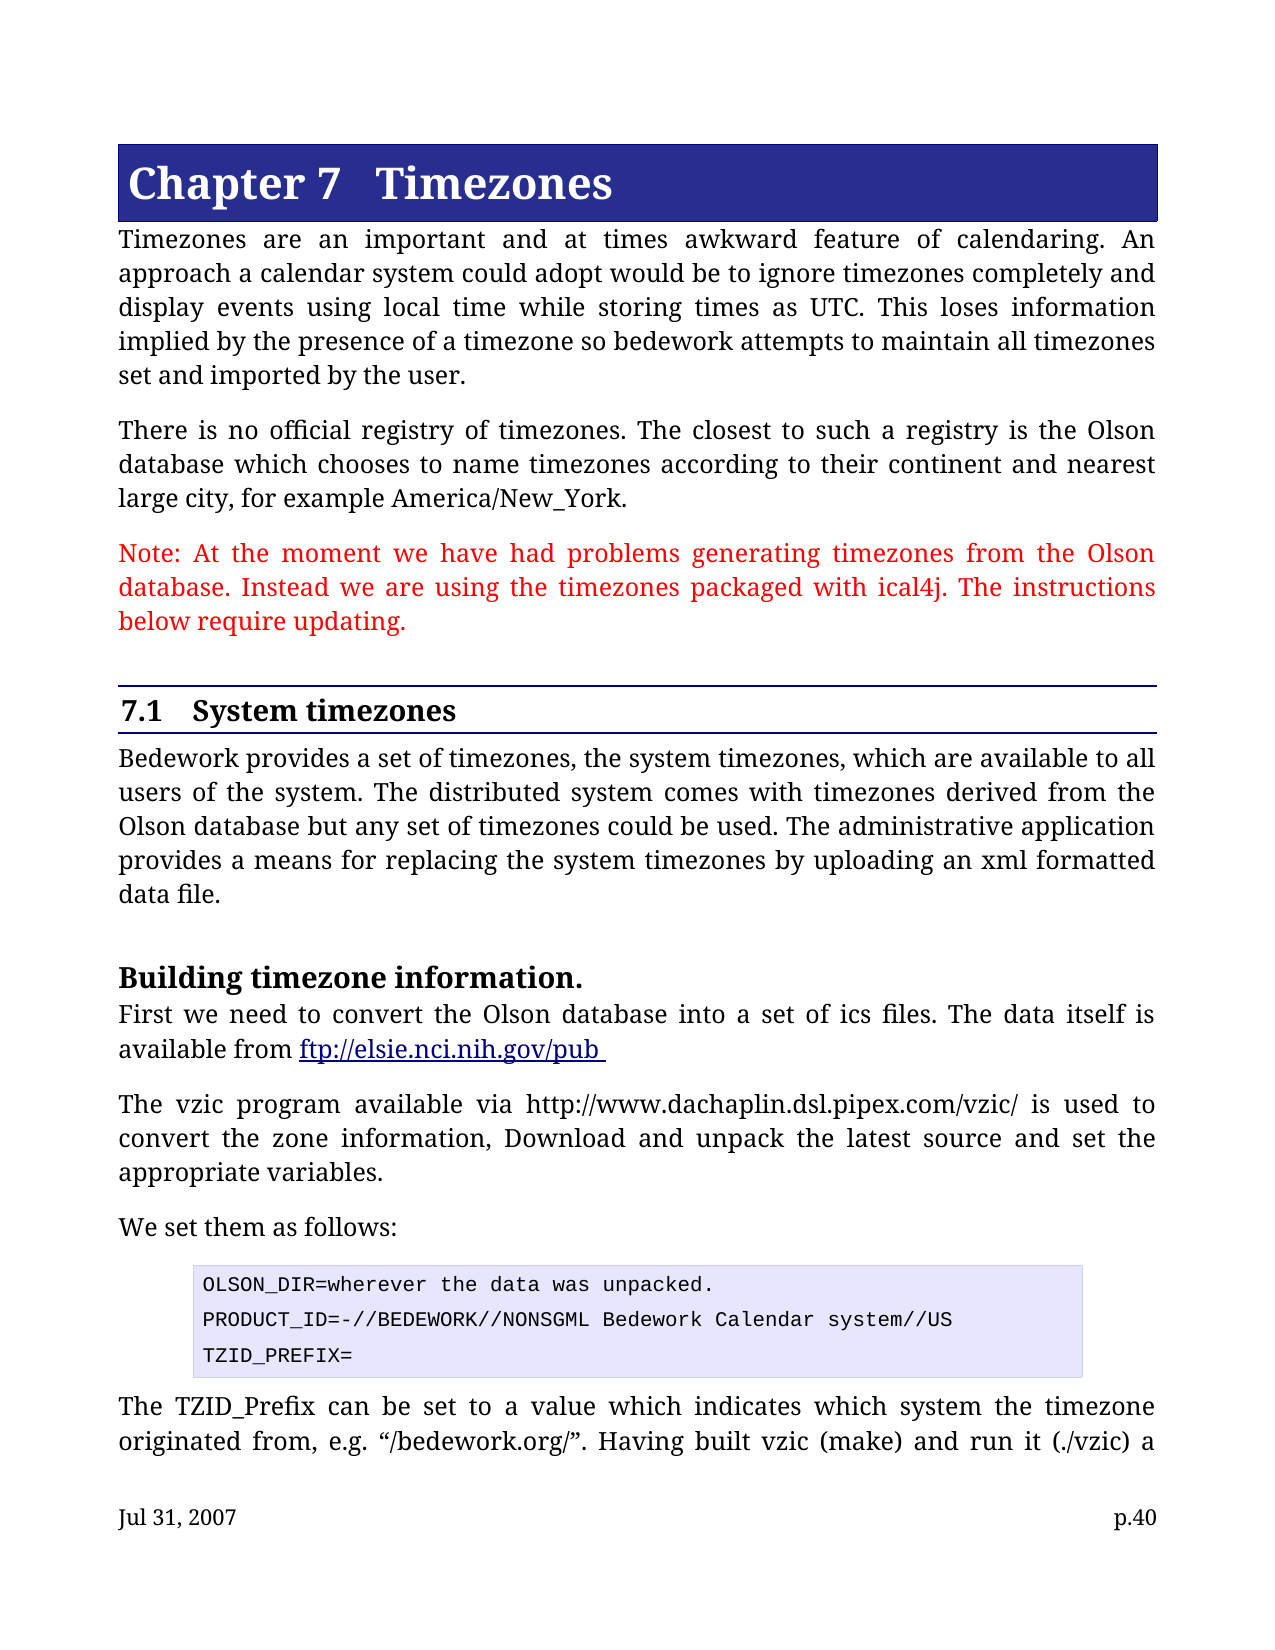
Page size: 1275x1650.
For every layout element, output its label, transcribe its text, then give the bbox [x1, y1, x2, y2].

text First we need to convert the Olson database into a set of ics files. The data itself is available from ftp://elsie.nci.nih.gov/pub [118, 997, 1157, 1065]
text The TZID_Prefix can be set to a value which indicates which system the timezone originated from, e.g. “/bedework.org/”. Having built vzic (make) and run it (./vzic) a [118, 1389, 1157, 1457]
text We set them as follows: [118, 1209, 1157, 1244]
subtitle Building timezone information. [118, 957, 1157, 997]
text There is no official registry of timezones. The closest to such a registry is the Olson database which chooses to name timezones according to their continent and nearest large city, for example America/New_York. [118, 413, 1157, 515]
subtitle Timezones [119, 145, 1157, 221]
text Timezones are an important and at times awkward feature of calendaring. An approach a calendar system could adopt would be to ignore timezones completely and display events using local time while storing times as UTC. This loses information implied by the presence of a timezone so bedework attempts to maintain all timezones set and imported by the user. [118, 222, 1157, 392]
subtitle System timezones [118, 687, 1157, 732]
text The vzic program available via http://www.dachaplin.dsl.pipex.com/vzic/ is used to convert the zone information, Download and unpack the latest source and set the appropriate variables. [118, 1086, 1157, 1188]
text TZID_PREFIX= [194, 1336, 1082, 1377]
text OLSON_DIR=wherever the data was unpacked. [194, 1266, 1082, 1297]
text Note: At the moment we have had problems generating timezones from the Olson database. Instead we are using the timezones packaged with ical4j. The instructions below require updating. [118, 536, 1157, 638]
text PRODUCT_ID=-//BEDEWORK//NONSGML Bedework Calendar system//US [194, 1300, 1082, 1333]
text Bedework provides a set of timezones, the system timezones, which are available to all users of the system. The distributed system comes with timezones derived from the Olson database but any set of timezones could be used. The administrative application provides a means for replacing the system timezones by uploading an xml formatted data file. [118, 741, 1157, 911]
